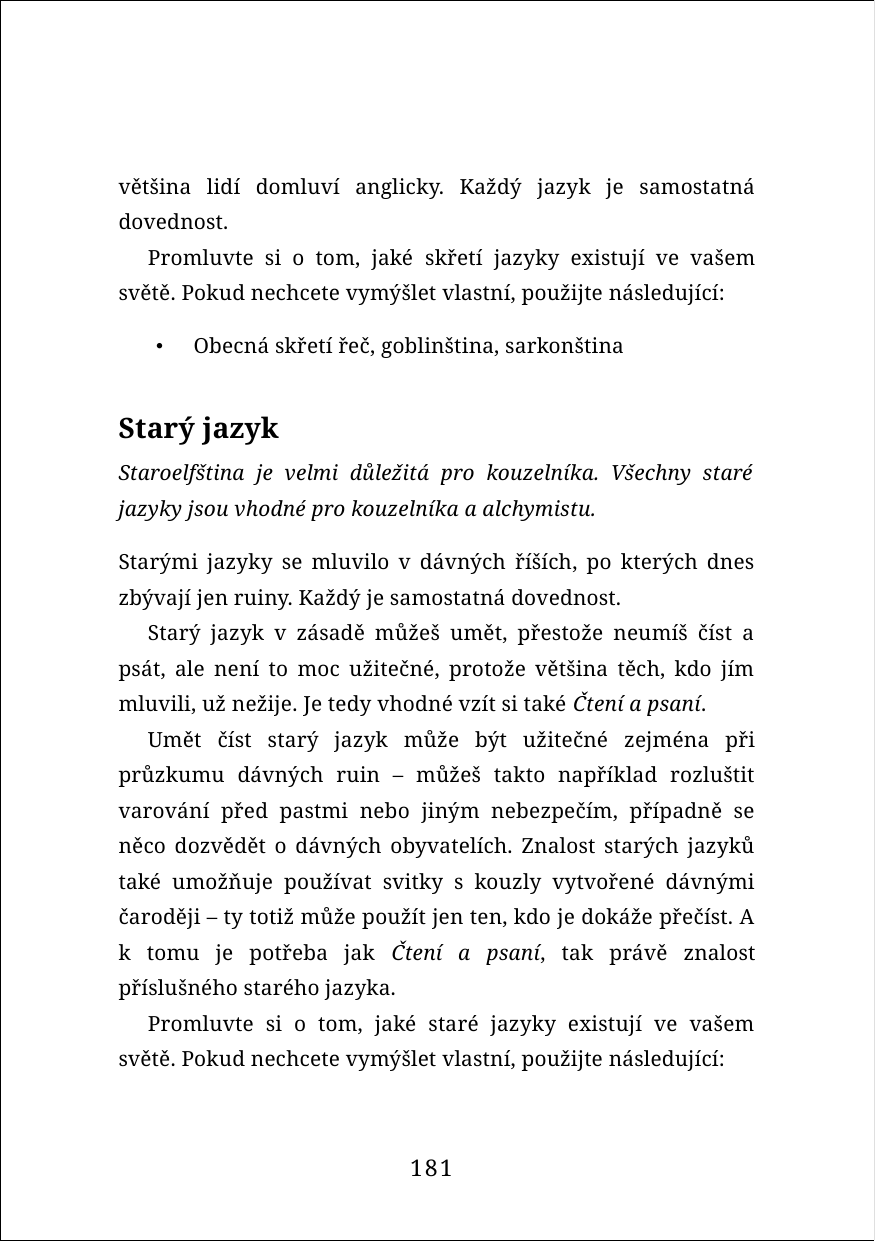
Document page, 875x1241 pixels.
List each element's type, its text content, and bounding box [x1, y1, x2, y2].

subtitle Starý jazyk [118, 408, 756, 447]
list Obecná skřetí řeč, goblinština, sarkonština [156, 332, 756, 360]
text Staroelfština je velmi důležitá pro kouzelníka. Všechny staré jazyky jsou vhodné pro kouzelníka a alchymistu. [118, 458, 756, 522]
text většina lidí domluví anglicky. Každý jazyk je samostatná dovednost. Promluvte si o tom, jaké skřetí jazyky existují ve vašem světě. Pokud nechcete vymýšlet vlastní, použijte následující: [118, 172, 756, 307]
text Starými jazyky se mluvilo v dávných říších, po kterých dnes zbývají jen ruiny. Každý je samostatná dovednost. Starý jazyk v zásadě můžeš umět, přestože neumíš číst a psát, ale není to moc užitečné, protože většina těch, kdo jím mluvili, už nežije. Je tedy vhodné vzít si také Čtení a psaní. Umět číst starý jazyk může být užitečné zejména při průzkumu dávných ruin – můžeš takto například rozluštit varování před pastmi nebo jiným nebezpečím, případně se něco dozvědět o dávných obyvatelích. Znalost starých jazyků také umožňuje používat svitky s kouzly vytvořené dávnými čaroději – ty totiž může použít jen ten, kdo je dokáže přečíst. A k tomu je potřeba jak Čtení a psaní, tak právě znalost příslušného starého jazyka. Promluvte si o tom, jaké staré jazyky existují ve vašem světě. Pokud nechcete vymýšlet vlastní, použijte následující: [118, 547, 756, 1073]
